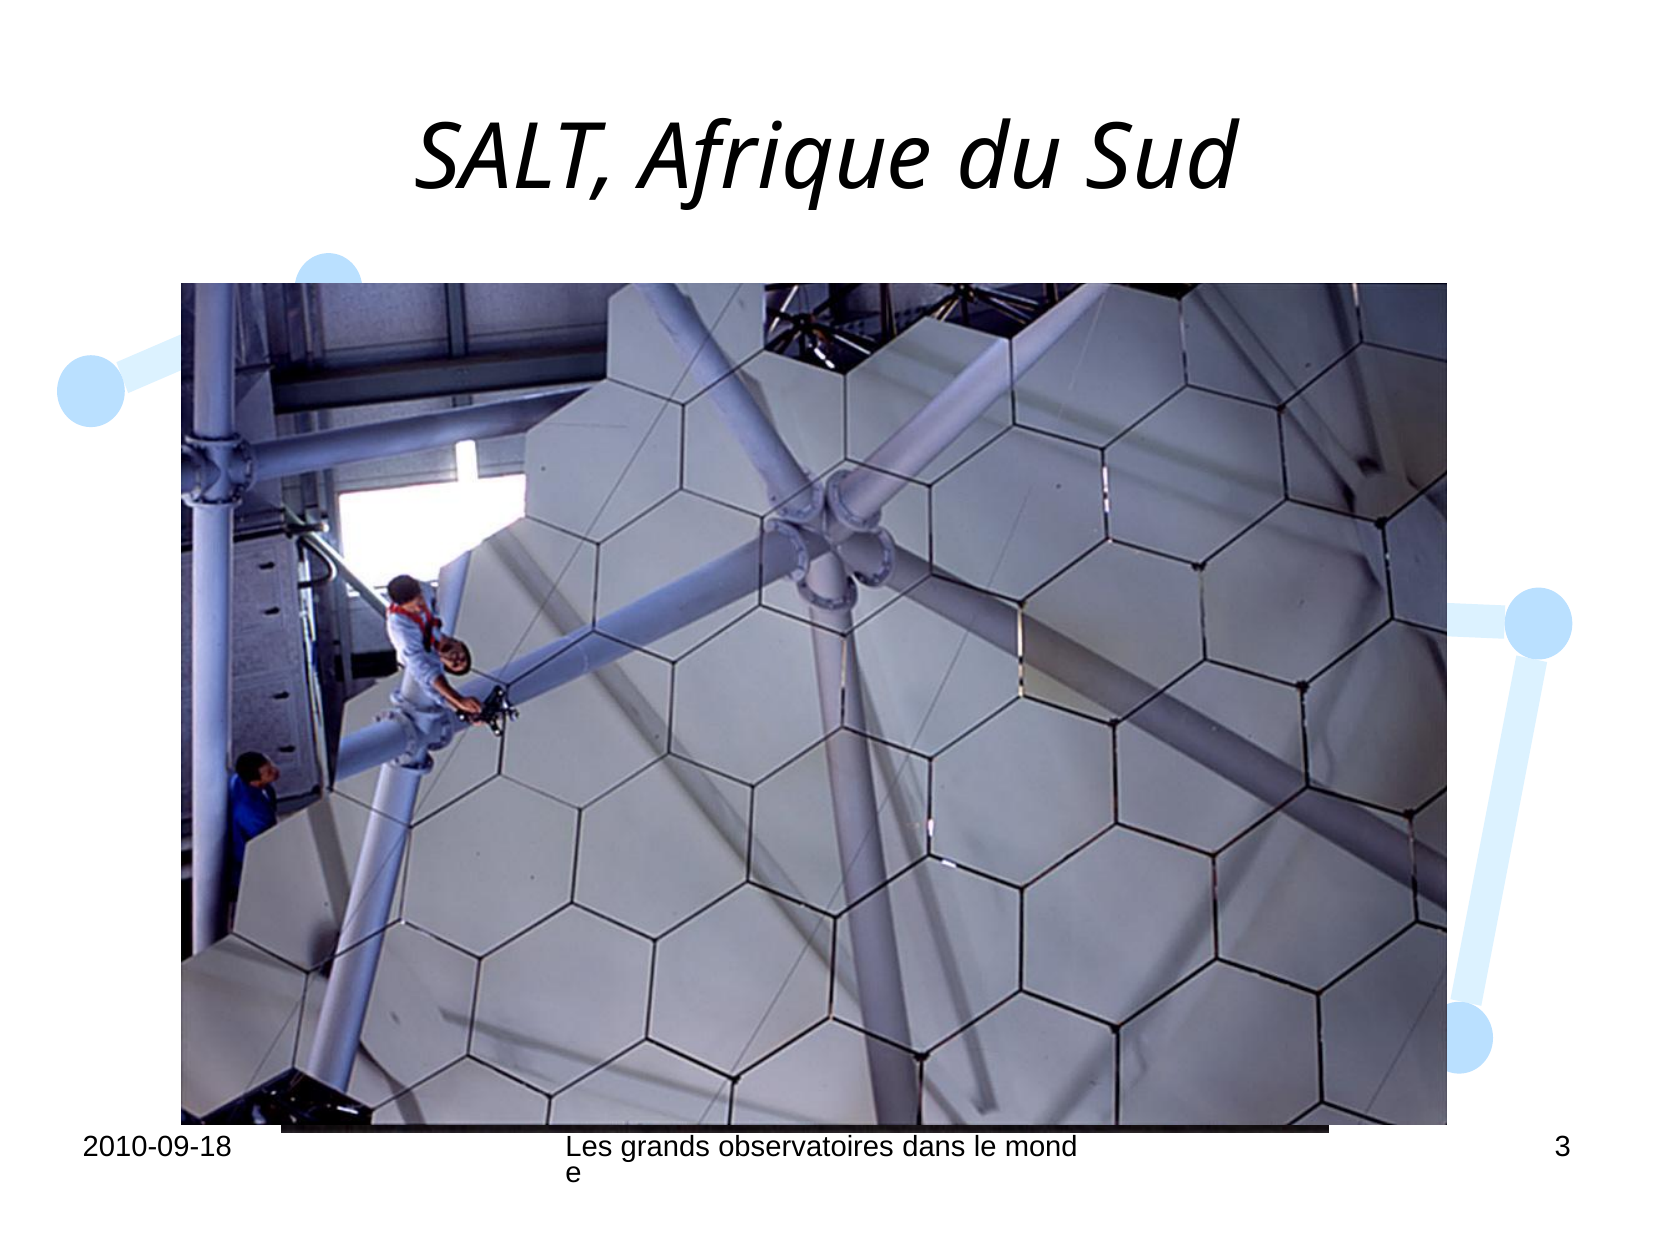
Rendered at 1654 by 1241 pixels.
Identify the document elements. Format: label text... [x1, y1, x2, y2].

picture [181, 283, 1447, 1133]
title SALT, Afrique du Sud [82, 56, 1571, 250]
